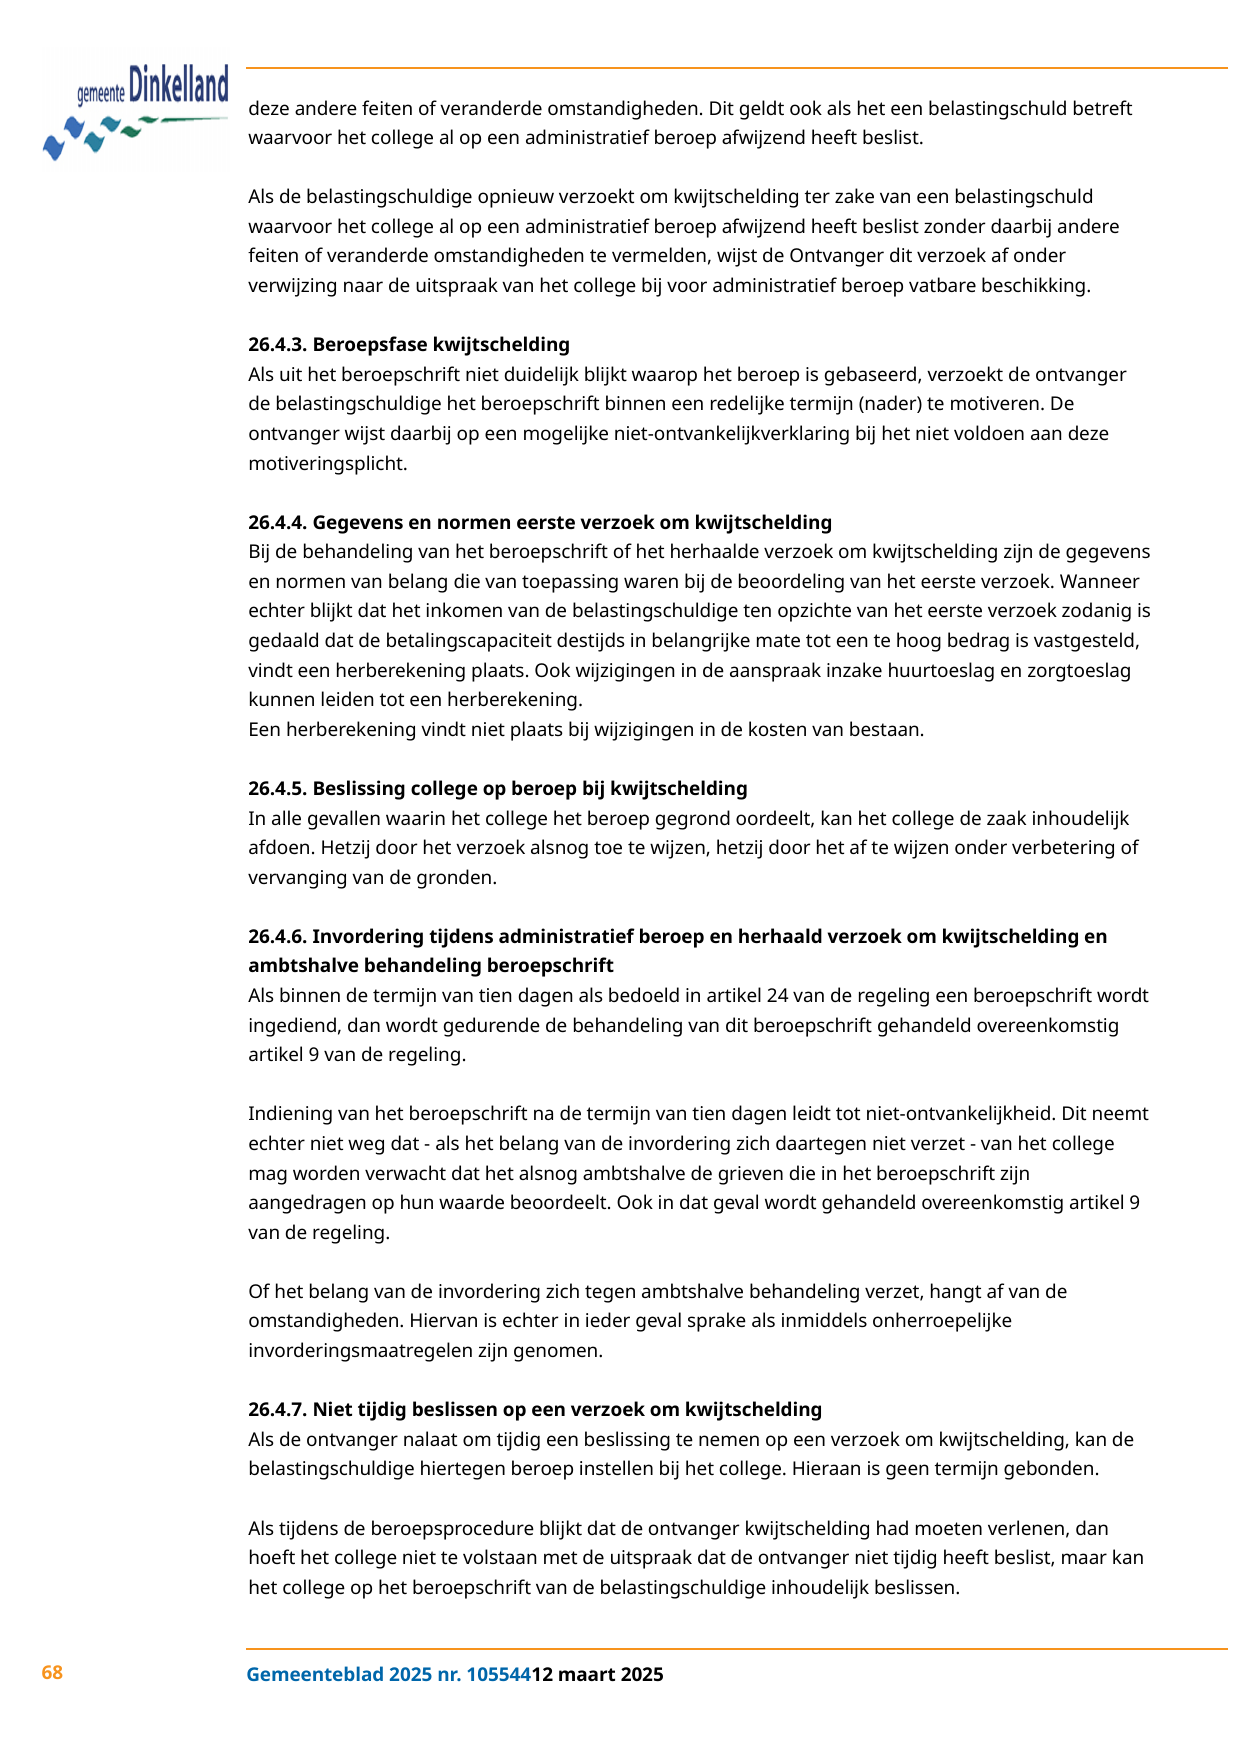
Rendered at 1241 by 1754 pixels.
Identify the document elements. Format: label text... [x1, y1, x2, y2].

text Als de ontvanger nalaat om tijdig een beslissing te nemen op een verzoek om kwijtschelding, kan de belastingschuldige hiertegen beroep instellen bij het college. Hieraan is geen termijn gebonden. [248, 1426, 1152, 1481]
text Indiening van het beroepschrift na de termijn van tien dagen leidt tot niet-ontvankelijkheid. Dit neemt echter niet weg dat - als het belang van de invordering zich daartegen niet verzet - van het college mag worden verwacht dat het alsnog ambtshalve de grieven die in het beroepschrift zijn aangedragen op hun waarde beoordeelt. Ook in dat geval wordt gehandeld overeenkomstig artikel 9 van de regeling. [248, 1101, 1152, 1245]
text Als uit het beroepschrift niet duidelijk blijkt waarop het beroep is gebaseerd, verzoekt de ontvanger de belastingschuldige het beroepschrift binnen een redelijke termijn (nader) te motiveren. De ontvanger wijst daarbij op een mogelijke niet-ontvankelijkverklaring bij het niet voldoen aan deze motiveringsplicht. [248, 361, 1152, 476]
text deze andere feiten of veranderde omstandigheden. Dit geldt ook als het een belastingschuld betreft waarvoor het college al op een administratief beroep afwijzend heeft beslist. [248, 95, 1152, 150]
picture [41, 47, 231, 172]
text Als tijdens de beroepsprocedure blijkt dat de ontvanger kwijtschelding had moeten verlenen, dan hoeft het college niet te volstaan met de uitspraak dat de ontvanger niet tijdig heeft beslist, maar kan het college op het beroepschrift van de belastingschuldige inhoudelijk beslissen. [248, 1515, 1152, 1600]
text Als de belastingschuldige opnieuw verzoekt om kwijtschelding ter zake van een belastingschuld waarvoor het college al op een administratief beroep afwijzend heeft beslist zonder daarbij andere feiten of veranderde omstandigheden te vermelden, wijst de Ontvanger dit verzoek af onder verwijzing naar de uitspraak van het college bij voor administratief beroep vatbare beschikking. [248, 183, 1152, 298]
text 26.4.5. Beslissing college op beroep bij kwijtschelding [248, 775, 1152, 801]
text Of het belang van de invordering zich tegen ambtshalve behandeling verzet, hangt af van de omstandigheden. Hiervan is echter in ieder geval sprake als inmiddels onherroepelijke invorderingsmaatregelen zijn genomen. [248, 1278, 1152, 1363]
text 26.4.3. Beroepsfase kwijtschelding [248, 331, 1152, 357]
text 26.4.7. Niet tijdig beslissen op een verzoek om kwijtschelding [248, 1396, 1152, 1422]
text Een herberekening vindt niet plaats bij wijzigingen in de kosten van bestaan. [248, 716, 1152, 742]
text 26.4.4. Gegevens en normen eerste verzoek om kwijtschelding [248, 509, 1152, 535]
text Bij de behandeling van het beroepschrift of het herhaalde verzoek om kwijtschelding zijn de gegevens en normen van belang die van toepassing waren bij de beoordeling van het eerste verzoek. Wanneer echter blijkt dat het inkomen van de belastingschuldige ten opzichte van het eerste verzoek zodanig is gedaald dat de betalingscapaciteit destijds in belangrijke mate tot een te hoog bedrag is vastgesteld, vindt een herberekening plaats. Ook wijzigingen in de aanspraak inzake huurtoeslag en zorgtoeslag kunnen leiden tot een herberekening. [248, 538, 1152, 712]
text In alle gevallen waarin het college het beroep gegrond oordeelt, kan het college de zaak inhoudelijk afdoen. Hetzij door het verzoek alsnog toe te wijzen, hetzij door het af te wijzen onder verbetering of vervanging van de gronden. [248, 805, 1152, 890]
text 26.4.6. Invordering tijdens administratief beroep en herhaald verzoek om kwijtschelding en ambtshalve behandeling beroepschrift [248, 923, 1152, 978]
text Als binnen de termijn van tien dagen als bedoeld in artikel 24 van de regeling een beroepschrift wordt ingediend, dan wordt gedurende de behandeling van dit beroepschrift gehandeld overeenkomstig artikel 9 van de regeling. [248, 982, 1152, 1067]
